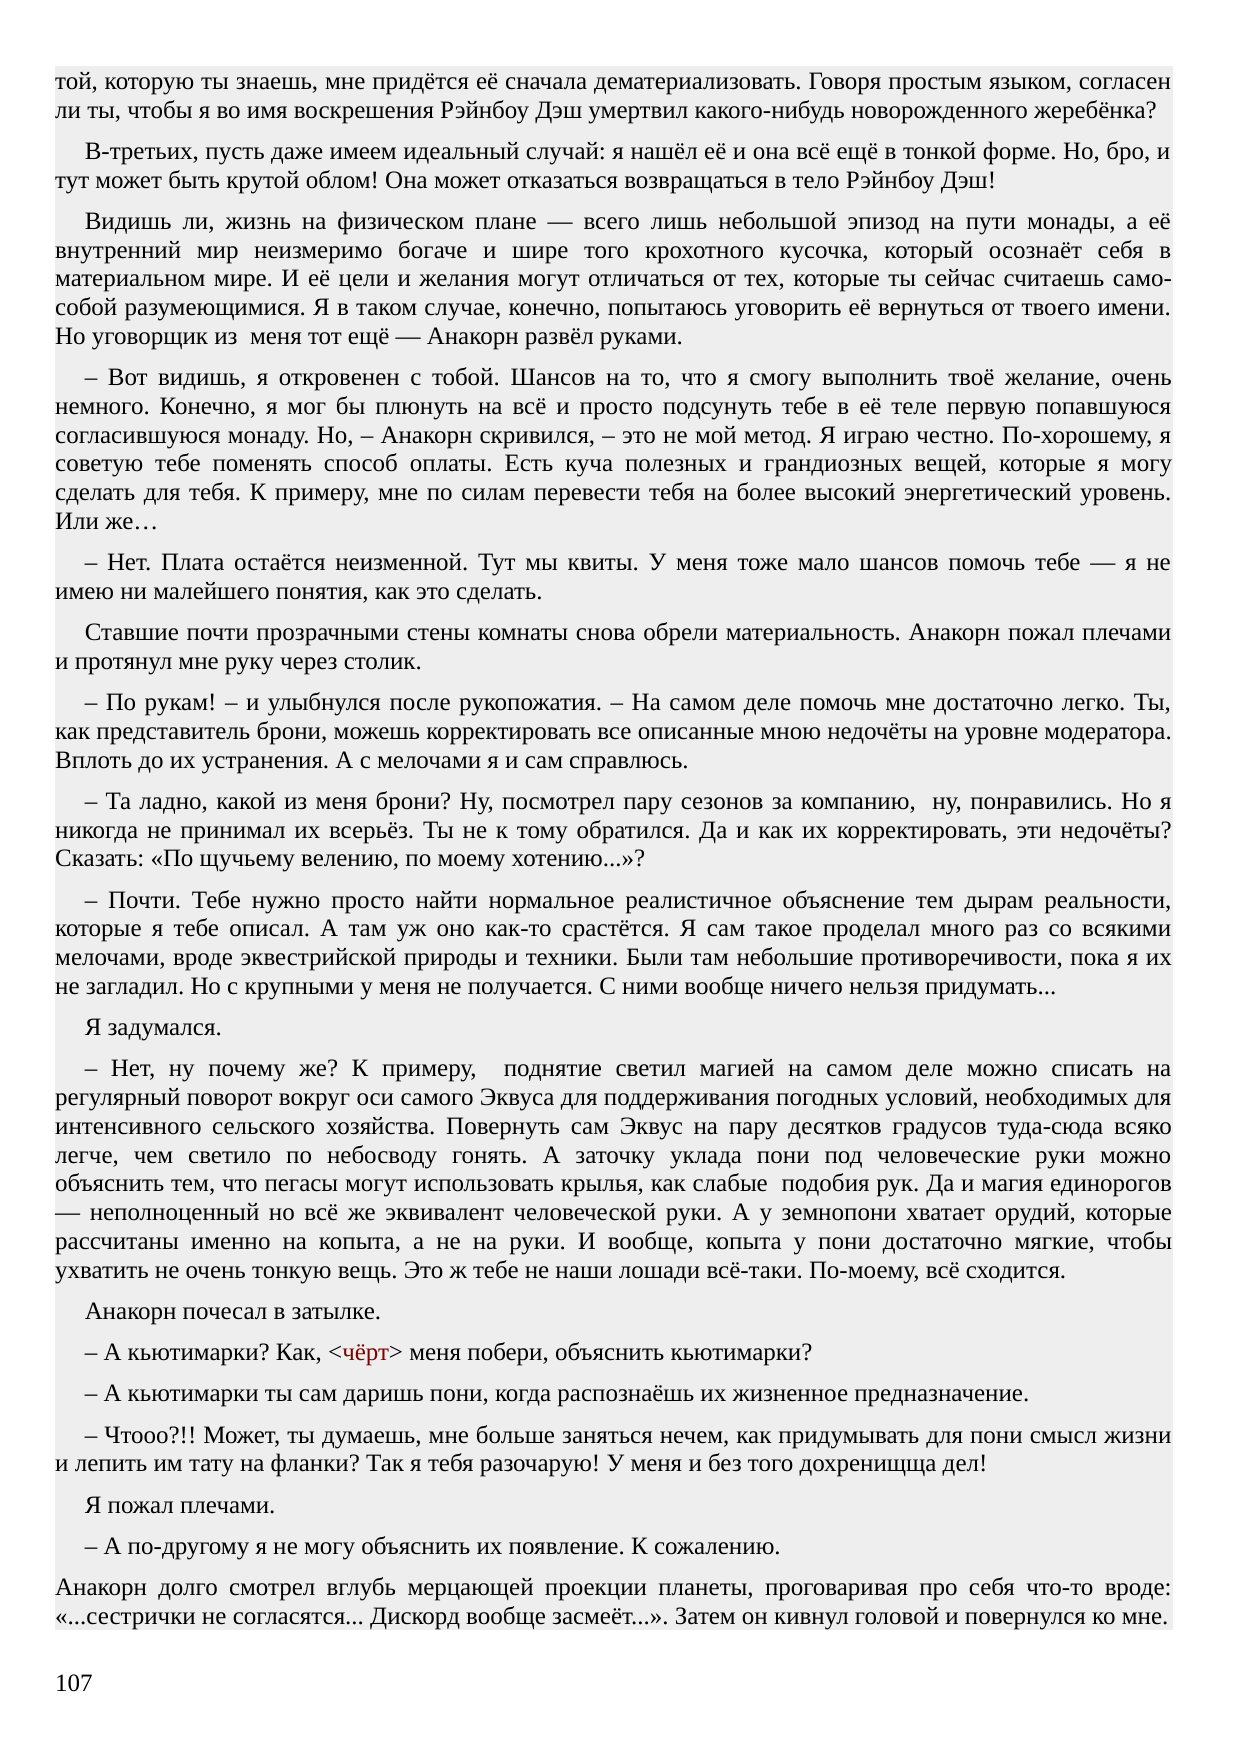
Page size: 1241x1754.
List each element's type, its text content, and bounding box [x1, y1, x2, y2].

text – А по-другому я не могу объяснить их появление. К сожалению. [55, 1531, 1173, 1560]
text – Чтооо?!! Может, ты думаешь, мне больше заняться нечем, как придумывать для пони смысл жизни и лепить им тату на фланки? Так я тебя разочарую! У меня и без того дохренищща дел! [55, 1420, 1173, 1477]
text Я пожал плечами. [55, 1490, 1173, 1518]
text той, которую ты знаешь, мне придётся её сначала дематериализовать. Говоря простым языком, согласен ли ты, чтобы я во имя воскрешения Рэйнбоу Дэш умертвил какого-нибудь новорожденного жеребёнка? [55, 66, 1173, 123]
text – Та ладно, какой из меня брони? Ну, посмотрел пару сезонов за компанию, ну, понравились. Но я никогда не принимал их всерьёз. Ты не к тому обратился. Да и как их корректировать, эти недочёты? Сказать: «По щучьему велению, по моему хотению...»? [55, 786, 1173, 872]
text – По рукам! – и улыбнулся после рукопожатия. – На самом деле помочь мне достаточно легко. Ты, как представитель брони, можешь корректировать все описанные мною недочёты на уровне модератора. Вплоть до их устранения. А с мелочами я и сам справлюсь. [55, 687, 1173, 773]
text – Нет, ну почему же? К примеру, поднятие светил магией на самом деле можно списать на регулярный поворот вокруг оси самого Эквуса для поддерживания погодных условий, необходимых для интенсивного сельского хозяйства. Повернуть сам Эквус на пару десятков градусов туда-сюда всяко легче, чем светило по небосводу гонять. А заточку уклада пони под человеческие руки можно объяснить тем, что пегасы могут использовать крылья, как слабые подобия рук. Да и магия единорогов — неполноценный но всё же эквивалент человеческой руки. А у земнопони хватает орудий, которые рассчитаны именно на копыта, а не на руки. И вообще, копыта у пони достаточно мягкие, чтобы ухватить не очень тонкую вещь. Это ж тебе не наши лошади всё-таки. По-моему, всё сходится. [55, 1053, 1173, 1283]
text – Нет. Плата остаётся неизменной. Тут мы квиты. У меня тоже мало шансов помочь тебе — я не имею ни малейшего понятия, как это сделать. [55, 547, 1173, 605]
text Я задумался. [55, 1012, 1173, 1041]
text – А кьютимарки ты сам даришь пони, когда распознаёшь их жизненное предназначение. [55, 1378, 1173, 1407]
text Анакорн почесал в затылке. [55, 1296, 1173, 1325]
text Видишь ли, жизнь на физическом плане — всего лишь небольшой эпизод на пути монады, а её внутренний мир неизмеримо богаче и шире того крохотного кусочка, который осознаёт себя в материальном мире. И её цели и желания могут отличаться от тех, которые ты сейчас считаешь само-собой разумеющимися. Я в таком случае, конечно, попытаюсь уговорить её вернуться от твоего имени. Но уговорщик из меня тот ещё — Анакорн развёл руками. [55, 206, 1173, 350]
text – А кьютимарки? Как, <чёрт> меня побери, объяснить кьютимарки? [55, 1337, 1173, 1366]
text Анакорн долго смотрел вглубь мерцающей проекции планеты, проговаривая про себя что-то вроде: «...сестрички не согласятся... Дискорд вообще засмеёт...». Затем он кивнул головой и повернулся ко мне. [55, 1572, 1173, 1630]
text Ставшие почти прозрачными стены комнаты снова обрели материальность. Анакорн пожал плечами и протянул мне руку через столик. [55, 617, 1173, 675]
text – Вот видишь, я откровенен с тобой. Шансов на то, что я смогу выполнить твоё желание, очень немного. Конечно, я мог бы плюнуть на всё и просто подсунуть тебе в её теле первую попавшуюся согласившуюся монаду. Но, – Анакорн скривился, – это не мой метод. Я играю честно. По-хорошему, я советую тебе поменять способ оплаты. Есть куча полезных и грандиозных вещей, которые я могу сделать для тебя. К примеру, мне по силам перевести тебя на более высокий энергетический уровень. Или же… [55, 362, 1173, 535]
text В-третьих, пусть даже имеем идеальный случай: я нашёл её и она всё ещё в тонкой форме. Но, бро, и тут может быть крутой облом! Она может отказаться возвращаться в тело Рэйнбоу Дэш! [55, 136, 1173, 193]
text – Почти. Тебе нужно просто найти нормальное реалистичное объяснение тем дырам реальности, которые я тебе описал. А там уж оно как-то срастётся. Я сам такое проделал много раз со всякими мелочами, вроде эквестрийской природы и техники. Были там небольшие противоречивости, пока я их не загладил. Но с крупными у меня не получается. С ними вообще ничего нельзя придумать... [55, 885, 1173, 1000]
